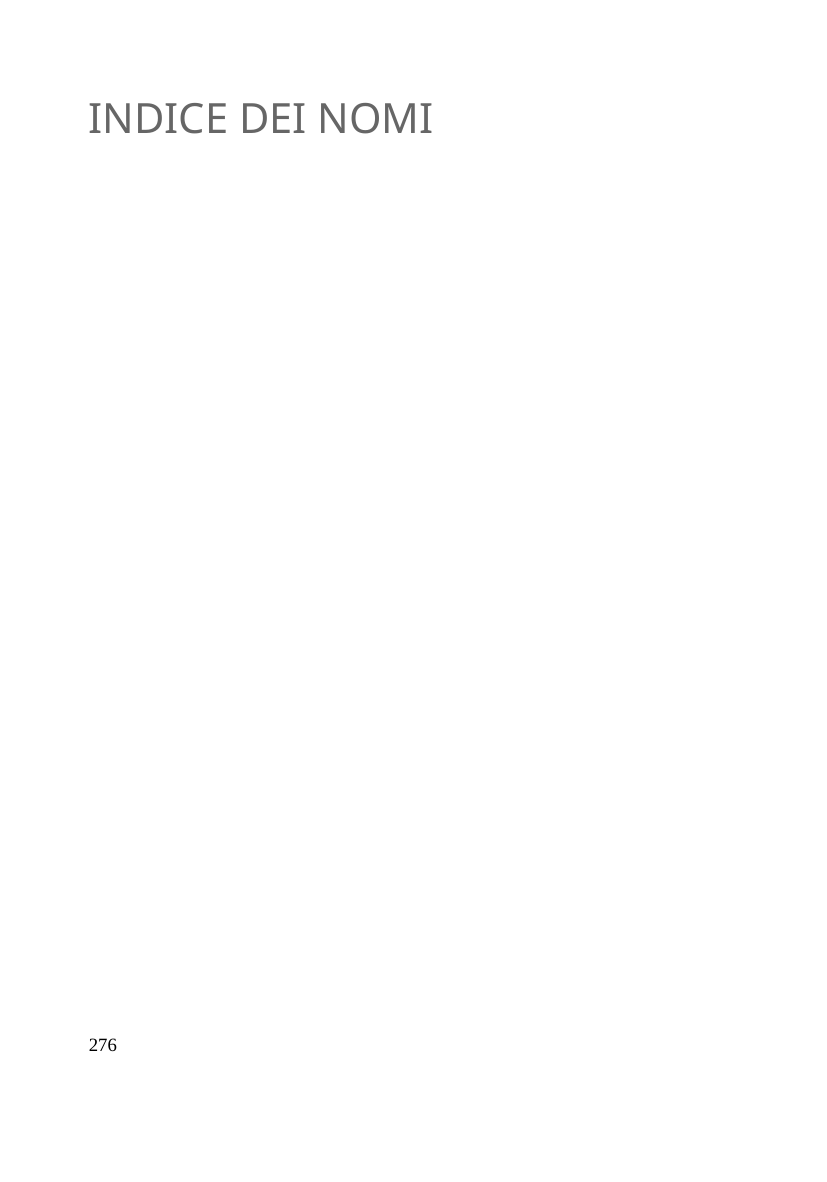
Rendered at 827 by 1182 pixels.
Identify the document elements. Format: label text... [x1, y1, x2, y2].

text INDICE DEI NOMI [88, 88, 738, 145]
